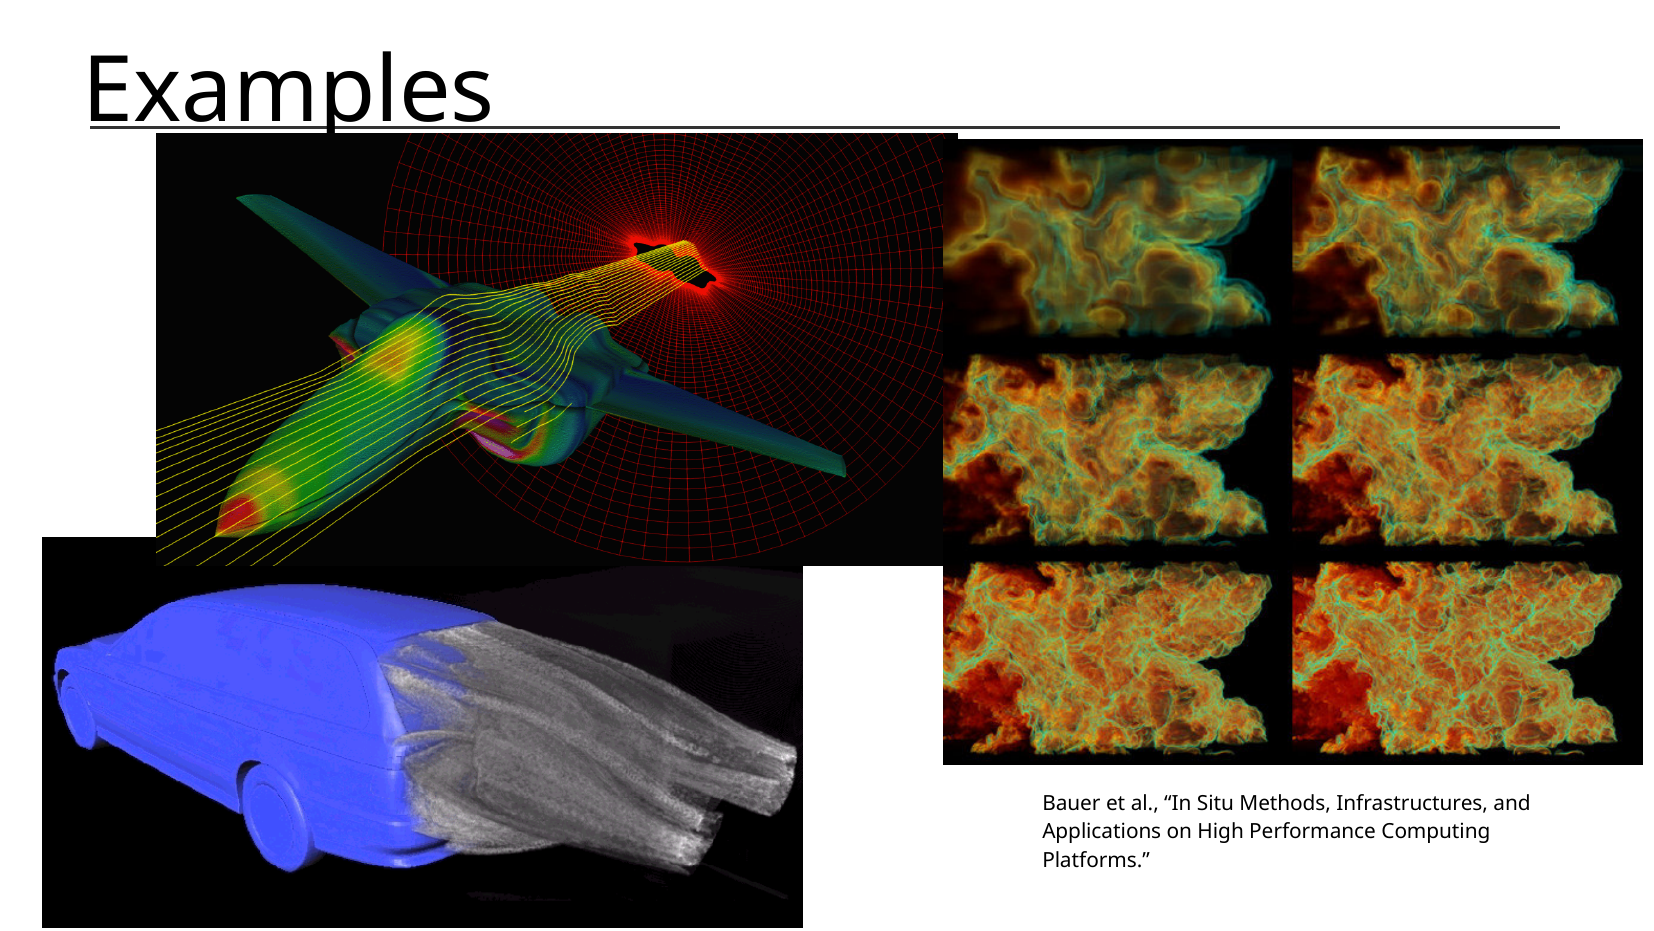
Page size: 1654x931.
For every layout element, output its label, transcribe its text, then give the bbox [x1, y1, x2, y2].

picture [42, 133, 1643, 928]
title Examples [82, 32, 1571, 140]
text_box Bauer et al., “In Situ Methods, Infrastructures, and Applications on High Performance Computing Platforms.” [1027, 780, 1591, 871]
